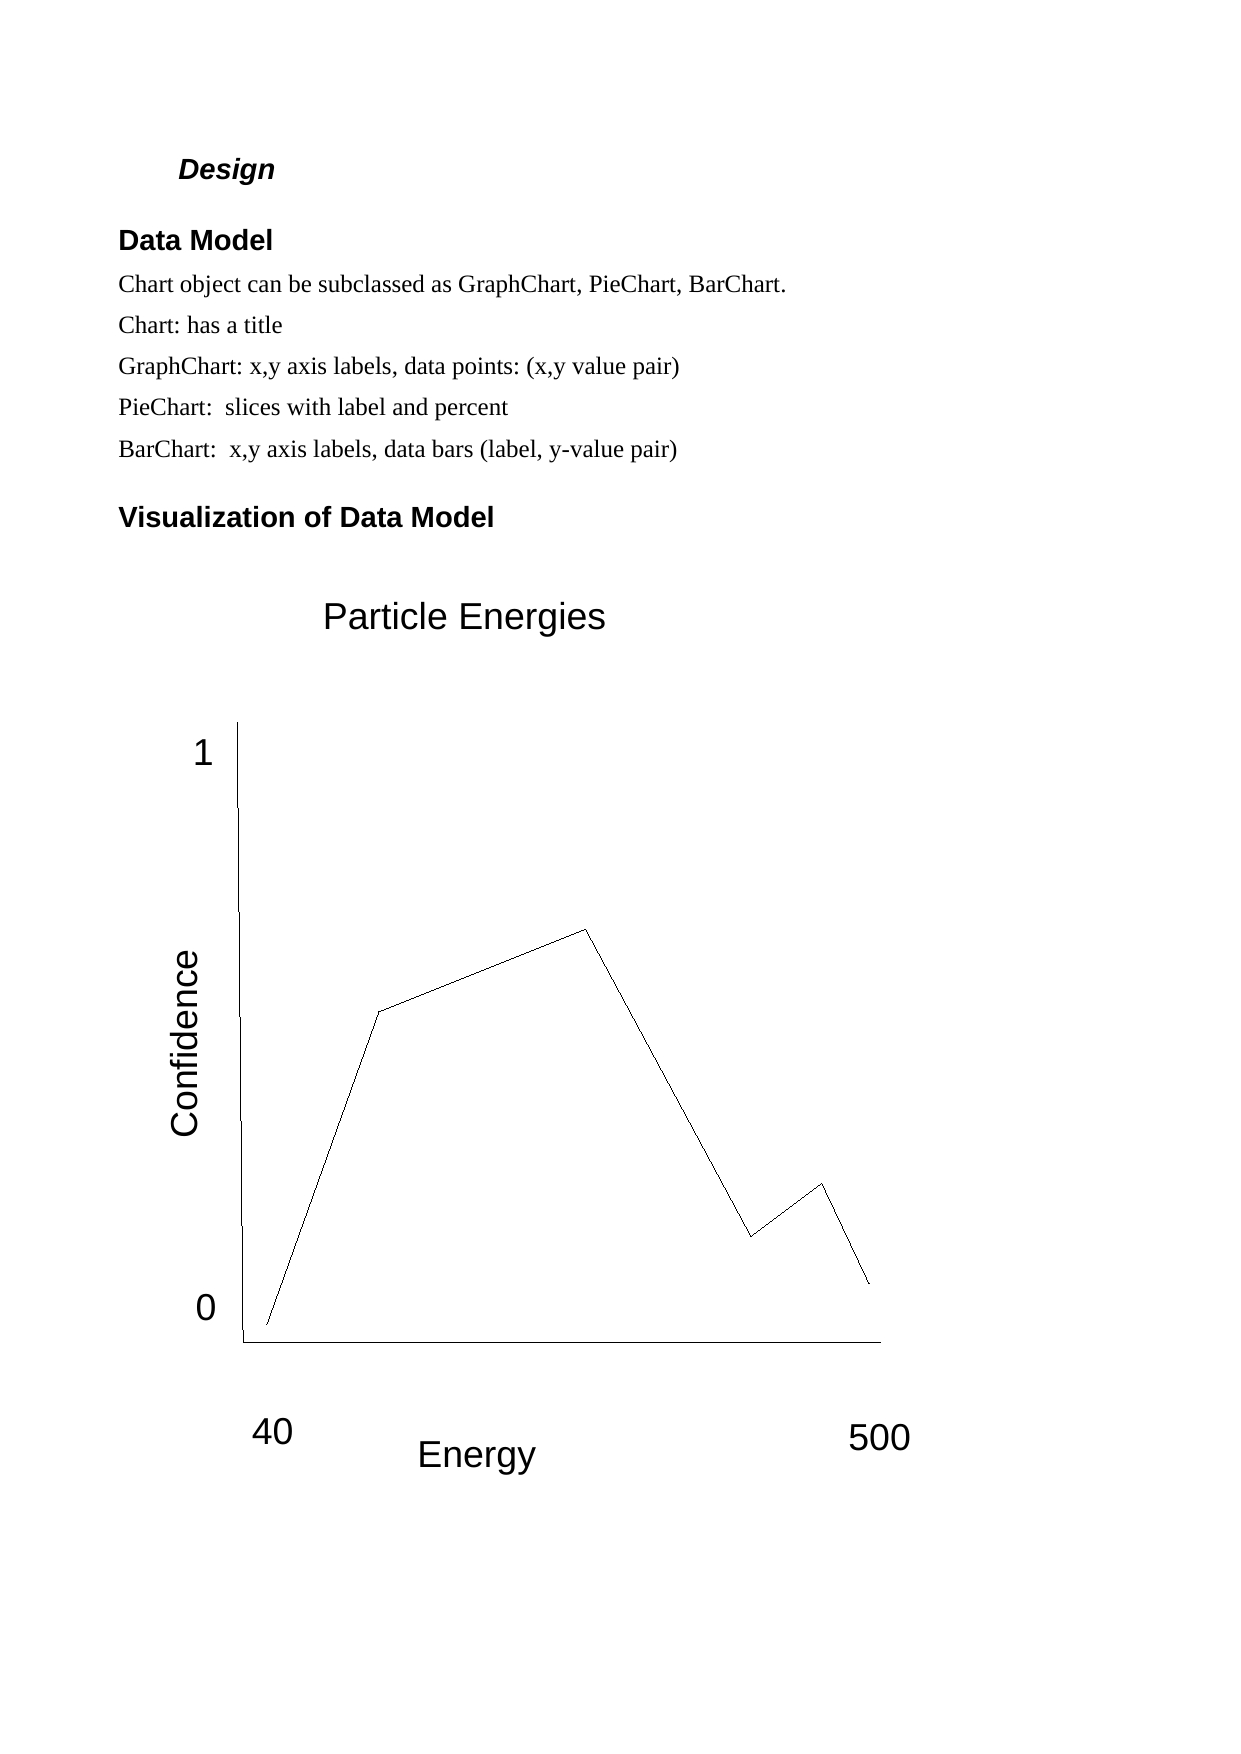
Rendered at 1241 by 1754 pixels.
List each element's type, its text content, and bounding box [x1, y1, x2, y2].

text Chart object can be subclassed as GraphChart, PieChart, BarChart. [118, 269, 1122, 297]
subtitle Data Model [118, 223, 1122, 256]
text Chart: has a title [118, 310, 1122, 339]
subtitle Design [118, 118, 1122, 185]
subtitle Visualization of Data Model [118, 500, 1122, 533]
text GraphChart: x,y axis labels, data points: (x,y value pair) [118, 351, 1122, 380]
text PieChart: slices with label and percent [118, 392, 1122, 421]
text BarChart: x,y axis labels, data bars (label, y-value pair) [118, 434, 1122, 462]
